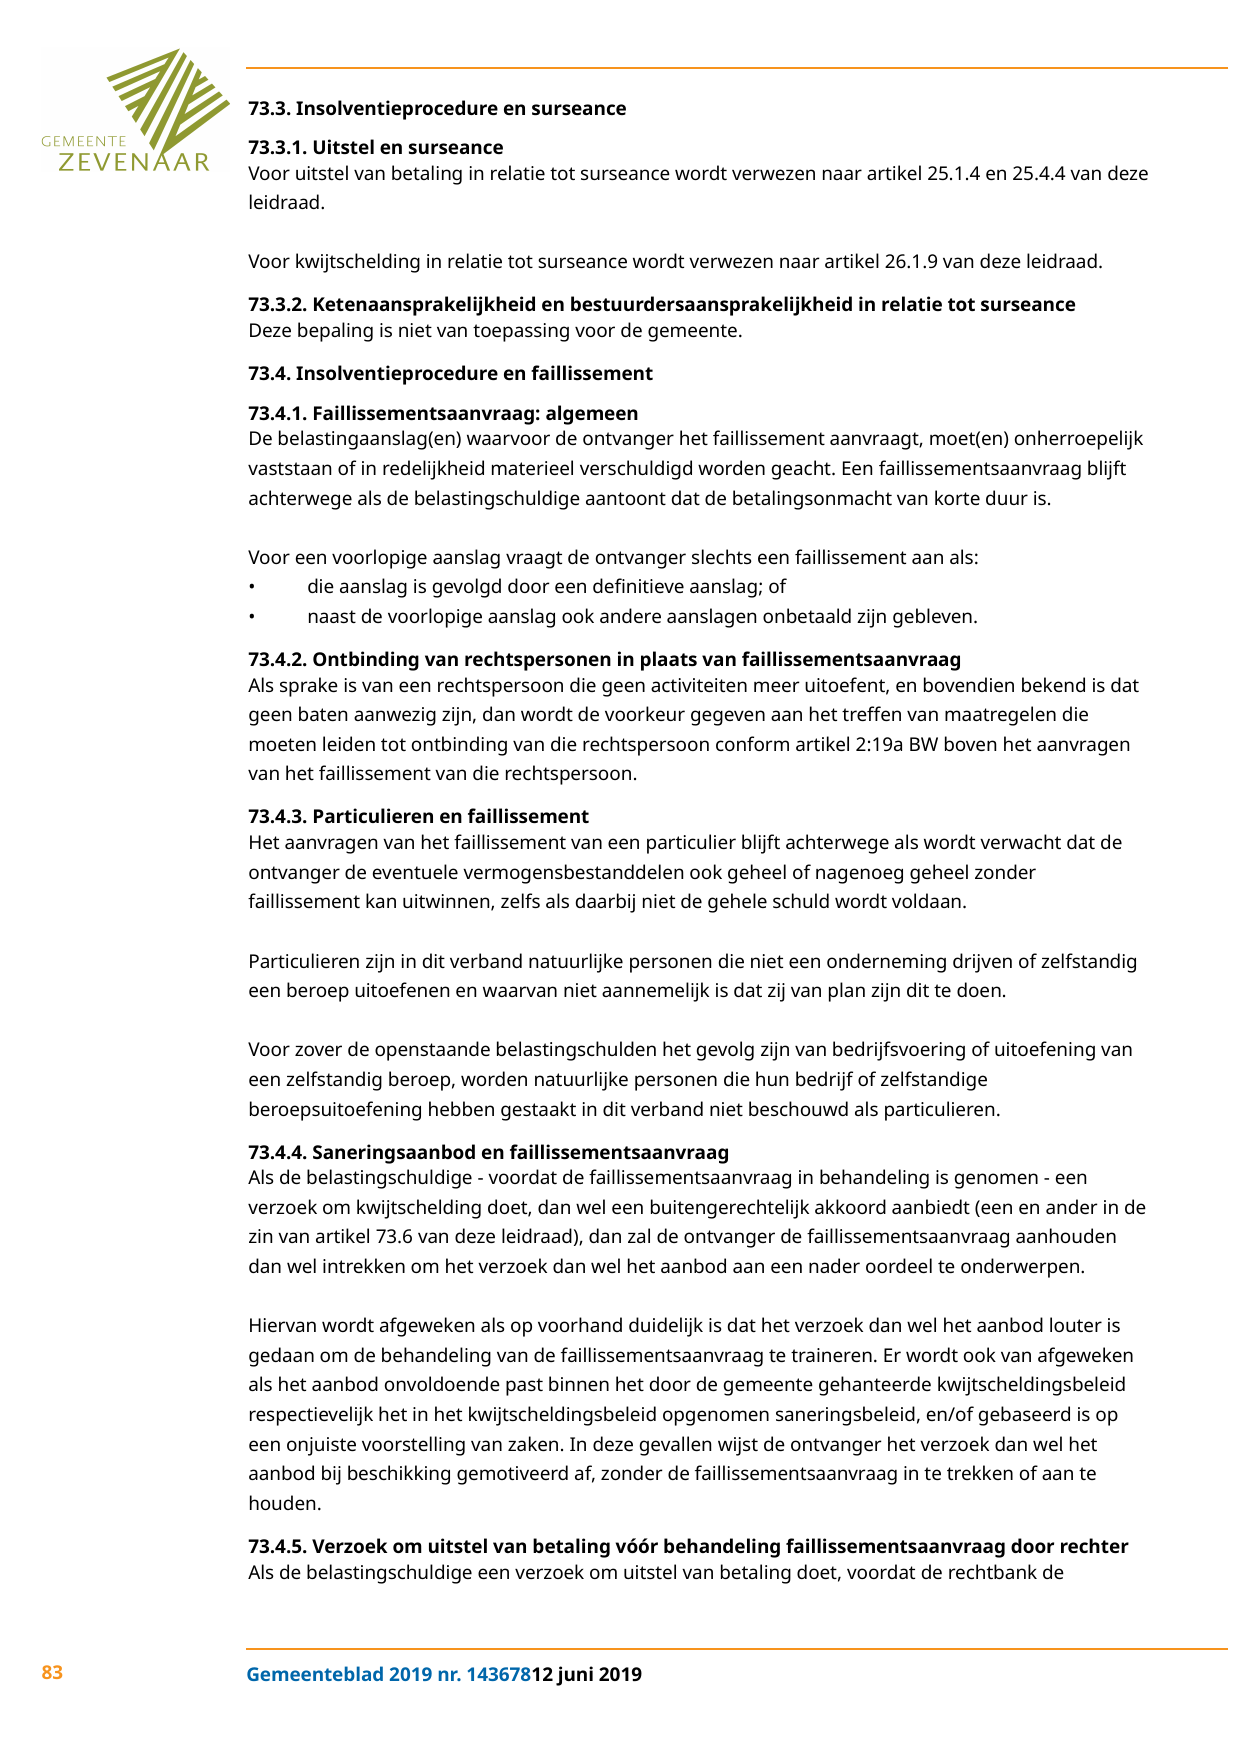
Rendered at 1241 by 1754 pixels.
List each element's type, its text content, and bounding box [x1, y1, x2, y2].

text Particulieren zijn in dit verband natuurlijke personen die niet een onderneming drijven of zelfstandig een beroep uitoefenen en waarvan niet aannemelijk is dat zij van plan zijn dit te doen. [248, 948, 1152, 1003]
text Hiervan wordt afgeweken als op voorhand duidelijk is dat het verzoek dan wel het aanbod louter is gedaan om de behandeling van de faillissementsaanvraag te traineren. Er wordt ook van afgeweken als het aanbod onvoldoende past binnen het door de gemeente gehanteerde kwijtscheldingsbeleid respectievelijk het in het kwijtscheldingsbeleid opgenomen saneringsbeleid, en/of gebaseerd is op een onjuiste voorstelling van zaken. In deze gevallen wijst de ontvanger het verzoek dan wel het aanbod bij beschikking gemotiveerd af, zonder de faillissementsaanvraag in te trekken of aan te houden. [248, 1312, 1152, 1516]
text 73.3. Insolventieprocedure en surseance [248, 95, 1152, 121]
text 73.4.1. Faillissementsaanvraag: algemeen [248, 400, 1152, 426]
list naast de voorlopige aanslag ook andere aanslagen onbetaald zijn gebleven. [248, 603, 1152, 629]
text Als sprake is van een rechtspersoon die geen activiteiten meer uitoefent, en bovendien bekend is dat geen baten aanwezig zijn, dan wordt de voorkeur gegeven aan het treffen van maatregelen die moeten leiden tot ontbinding van die rechtspersoon conform artikel 2:19a BW boven het aanvragen van het faillissement van die rechtspersoon. [248, 672, 1152, 786]
text 73.4. Insolventieprocedure en faillissement [248, 361, 1152, 386]
text Voor zover de openstaande belastingschulden het gevolg zijn van bedrijfsvoering of uitoefening van een zelfstandig beroep, worden natuurlijke personen die hun bedrijf of zelfstandige beroepsuitoefening hebben gestaakt in dit verband niet beschouwd als particulieren. [248, 1037, 1152, 1121]
text 73.3.2. Ketenaansprakelijkheid en bestuurdersaansprakelijkheid in relatie tot surseance [248, 292, 1152, 317]
text Voor uitstel van betaling in relatie tot surseance wordt verwezen naar artikel 25.1.4 en 25.4.4 van deze leidraad. [248, 160, 1152, 215]
text Als de belastingschuldige - voordat de faillissementsaanvraag in behandeling is genomen - een verzoek om kwijtschelding doet, dan wel een buitengerechtelijk akkoord aanbiedt (een en ander in de zin van artikel 73.6 van deze leidraad), dan zal de ontvanger de faillissementsaanvraag aanhouden dan wel intrekken om het verzoek dan wel het aanbod aan een nader oordeel te onderwerpen. [248, 1164, 1152, 1279]
text 73.4.3. Particulieren en faillissement [248, 804, 1152, 829]
text 73.3.1. Uitstel en surseance [248, 134, 1152, 160]
text Als de belastingschuldige een verzoek om uitstel van betaling doet, voordat de rechtbank de [248, 1559, 1152, 1584]
text 73.4.4. Saneringsaanbod en faillissementsaanvraag [248, 1139, 1152, 1164]
picture [41, 47, 231, 172]
list die aanslag is gevolgd door een definitieve aanslag; of [248, 573, 1152, 599]
text Deze bepaling is niet van toepassing voor de gemeente. [248, 317, 1152, 343]
text Voor een voorlopige aanslag vraagt de ontvanger slechts een faillissement aan als: [248, 544, 1152, 569]
text Het aanvragen van het faillissement van een particulier blijft achterwege als wordt verwacht dat de ontvanger de eventuele vermogensbestanddelen ook geheel of nagenoeg geheel zonder faillissement kan uitwinnen, zelfs als daarbij niet de gehele schuld wordt voldaan. [248, 829, 1152, 914]
text Voor kwijtschelding in relatie tot surseance wordt verwezen naar artikel 26.1.9 van deze leidraad. [248, 248, 1152, 274]
text 73.4.2. Ontbinding van rechtspersonen in plaats van faillissementsaanvraag [248, 646, 1152, 672]
text 73.4.5. Verzoek om uitstel van betaling vóór behandeling faillissementsaanvraag door rechter [248, 1533, 1152, 1559]
text De belastingaanslag(en) waarvoor de ontvanger het faillissement aanvraagt, moet(en) onherroepelijk vaststaan of in redelijkheid materieel verschuldigd worden geacht. Een faillissementsaanvraag blijft achterwege als de belastingschuldige aantoont dat de betalingsonmacht van korte duur is. [248, 426, 1152, 510]
